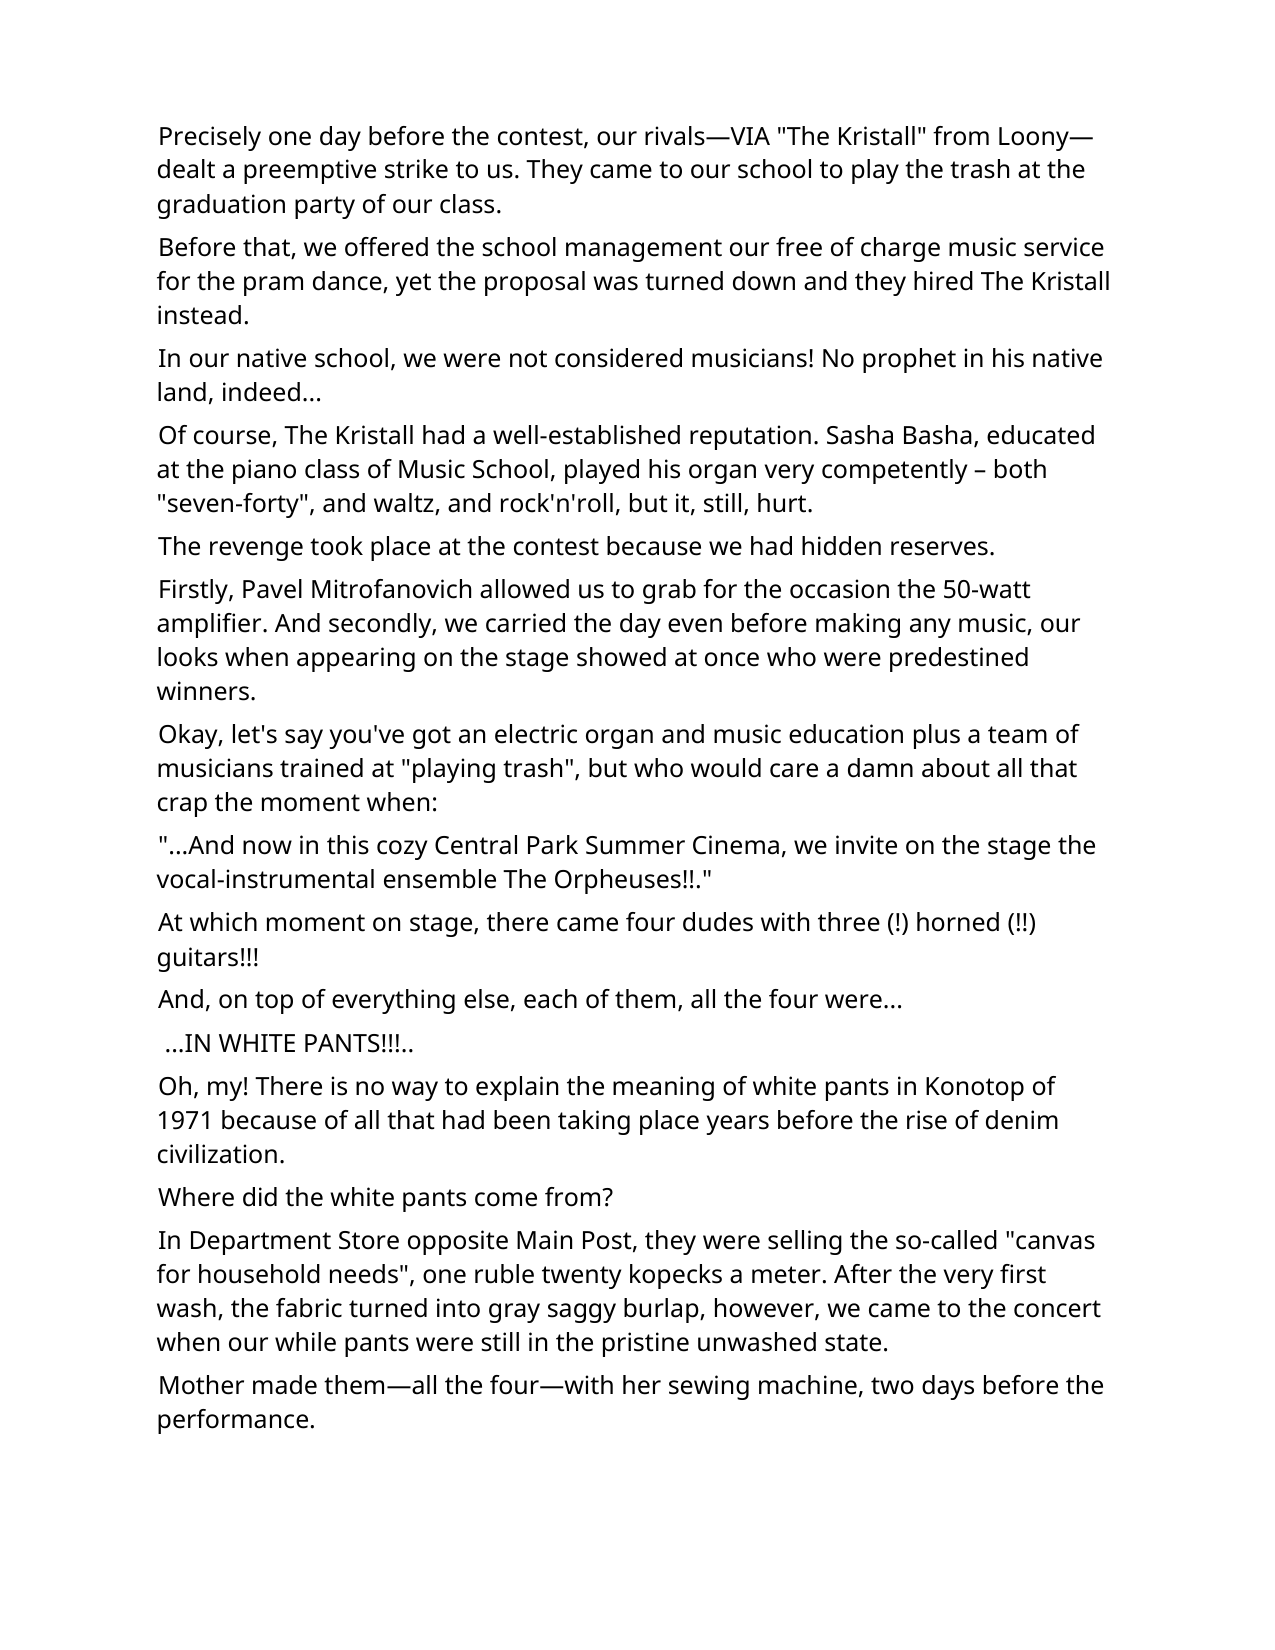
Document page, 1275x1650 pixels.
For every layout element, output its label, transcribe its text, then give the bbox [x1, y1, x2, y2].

text Okay, let's say you've got an electric organ and music education plus a team of musicians trained at "playing trash", but who would care a damn about all that crap the moment when: [156, 717, 1118, 819]
text The revenge took place at the contest because we had hidden reserves. [156, 529, 1118, 563]
text Mother made them—all the four—with her sewing machine, two days before the performance. [156, 1368, 1118, 1436]
text ...IN WHITE PANTS!!!.. [156, 1025, 1118, 1059]
text Before that, we offered the school management our free of charge music service for the pram dance, yet the proposal was turned down and they hired The Kristall instead. [156, 229, 1118, 331]
text In our native school, we were not considered musicians! No prophet in his native land, indeed... [156, 340, 1118, 408]
text And, on top of everything else, each of them, all the four were... [156, 982, 1118, 1016]
text In Department Store opposite Main Post, they were selling the so-called "canvas for household needs", one ruble twenty kopecks a meter. After the very first wash, the fabric turned into gray saggy burlap, however, we came to the concert when our while pants were still in the pristine unwashed state. [156, 1222, 1118, 1359]
text "...And now in this cozy Central Park Summer Cinema, we invite on the stage the vocal-instrumental ensemble The Orpheuses!!." [156, 828, 1118, 896]
text Where did the white pants come from? [156, 1179, 1118, 1213]
text Of course, The Kristall had a well-established reputation. Sasha Basha, educated at the piano class of Music School, played his organ very competently – both "seven-forty", and waltz, and rock'n'roll, but it, still, hurt. [156, 417, 1118, 520]
text Precisely one day before the contest, our rivals—VIA "The Kristall" from Loony—dealt a preemptive strike to us. They came to our school to play the trash at the graduation party of our class. [156, 118, 1118, 220]
text Firstly, Pavel Mitrofanovich allowed us to grab for the occasion the 50-watt amplifier. And secondly, we carried the day even before making any music, our looks when appearing on the stage showed at once who were predestined winners. [156, 572, 1118, 708]
text At which moment on stage, there came four dudes with three (!) horned (!!) guitars!!! [156, 905, 1118, 973]
text Oh, my! There is no way to explain the meaning of white pants in Konotop of 1971 because of all that had been taking place years before the rise of denim civilization. [156, 1068, 1118, 1170]
